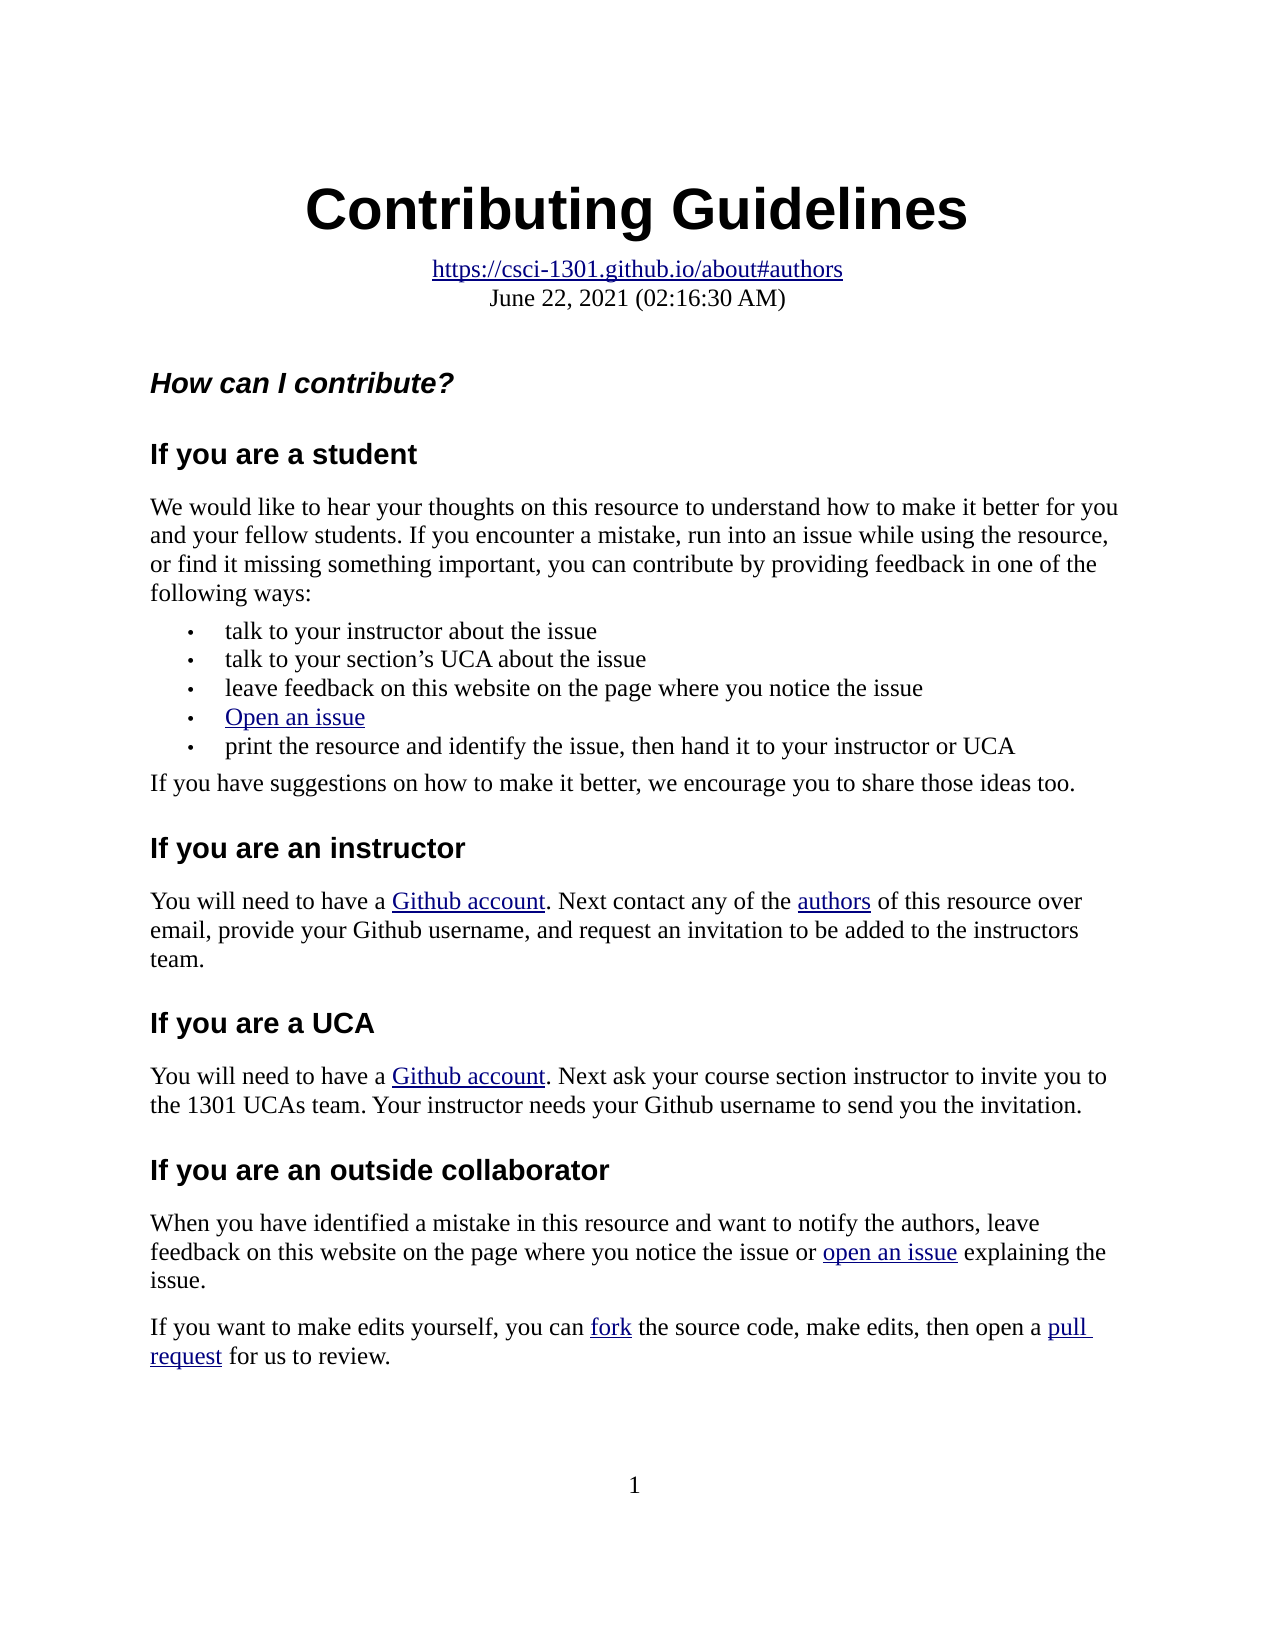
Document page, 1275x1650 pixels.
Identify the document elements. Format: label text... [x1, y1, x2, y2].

list Open an issue [187, 702, 1125, 731]
text When you have identified a mistake in this resource and want to notify the authors, leave feedback on this website on the page where you notice the issue or open an issue explaining the issue. [150, 1208, 1125, 1294]
text June 22, 2021 (02:16:30 AM) [150, 283, 1125, 312]
list talk to your section’s UCA about the issue [187, 644, 1125, 673]
list talk to your instructor about the issue [187, 616, 1125, 644]
text https://csci-1301.github.io/about#authors [150, 254, 1125, 283]
subtitle If you are a student [150, 437, 1125, 470]
text If you want to make edits yourself, you can fork the source code, make edits, then open a pull request for us to review. [150, 1312, 1125, 1369]
text You will need to have a Github account. Next ask your course section instructor to invite you to the 1301 UCAs team. Your instructor needs your Github username to send you the invitation. [150, 1061, 1125, 1119]
text We would like to hear your thoughts on this resource to understand how to make it better for you and your fellow students. If you encounter a mistake, run into an issue while using the resource, or find it missing something important, you can contribute by providing feedback in one of the following ways: [150, 492, 1125, 607]
title Contributing Guidelines [150, 175, 1125, 242]
list print the resource and identify the issue, then hand it to your instructor or UCA [187, 731, 1125, 759]
text You will need to have a Github account. Next contact any of the authors of this resource over email, provide your Github username, and request an invitation to be added to the instructors team. [150, 886, 1125, 972]
subtitle If you are an instructor [150, 831, 1125, 865]
subtitle How can I contribute? [150, 366, 1125, 399]
text If you have suggestions on how to make it better, we encourage you to share those ideas too. [150, 768, 1125, 797]
subtitle If you are an outside collaborator [150, 1153, 1125, 1186]
subtitle If you are a UCA [150, 1006, 1125, 1040]
list leave feedback on this website on the page where you notice the issue [187, 673, 1125, 702]
